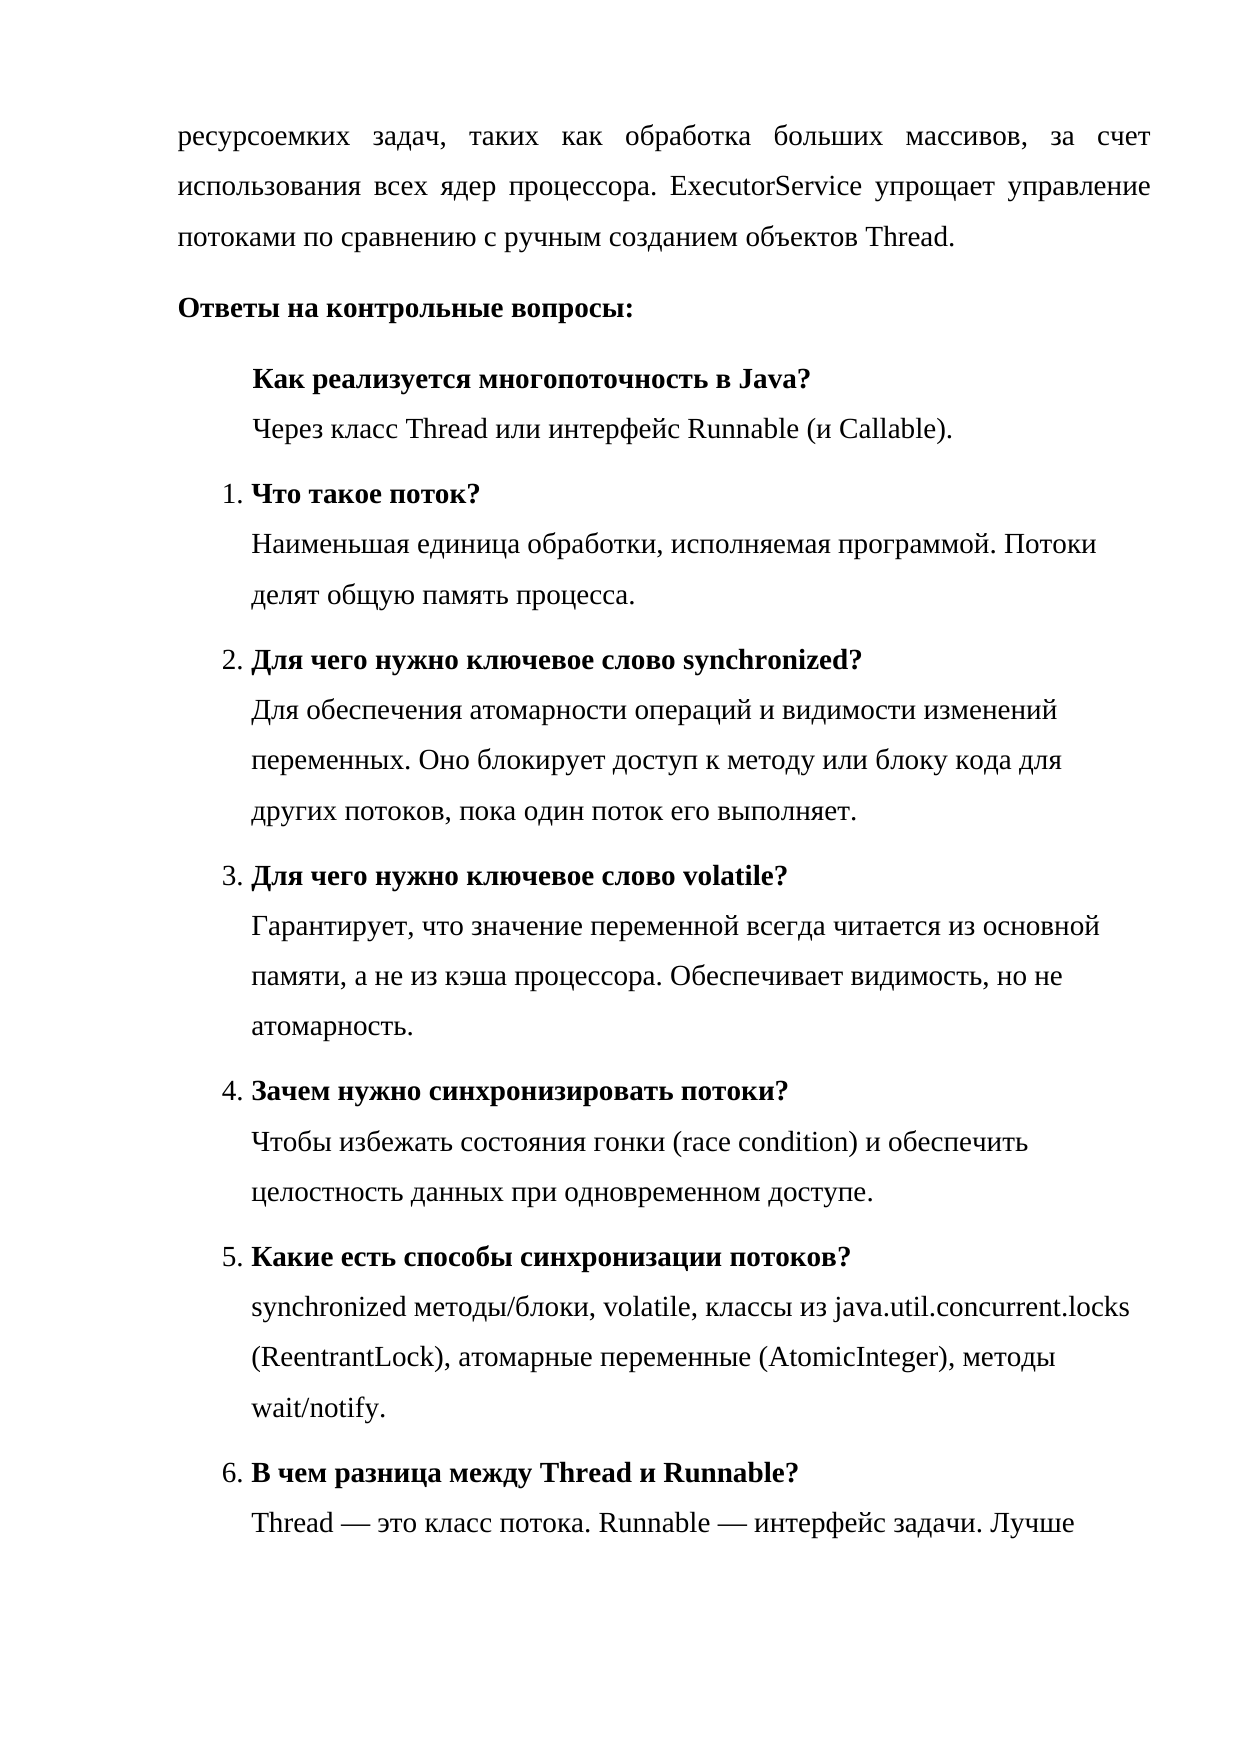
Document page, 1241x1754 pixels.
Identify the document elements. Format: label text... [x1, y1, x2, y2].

list Как реализуется многопоточность в Java? Через класс Thread или интерфейс Runnable (и Callable). [215, 361, 1152, 445]
list Для чего нужно ключевое слово volatile? Гарантирует, что значение переменной всегда читается из основной памяти, а не из кэша процессора. Обеспечивает видимость, но не атомарность. [222, 858, 1152, 1042]
list В чем разница между Thread и Runnable? Thread — это класс потока. Runnable — интерфейс задачи. Лучше [222, 1455, 1152, 1539]
list Что такое поток? Наименьшая единица обработки, исполняемая программой. Потоки делят общую память процесса. [222, 476, 1152, 610]
text ресурсоемких задач, таких как обработка больших массивов, за счет использования всех ядер процессора. ExecutorService упрощает управление потоками по сравнению с ручным созданием объектов Thread. [177, 118, 1152, 252]
list Зачем нужно синхронизировать потоки? Чтобы избежать состояния гонки (race condition) и обеспечить целостность данных при одновременном доступе. [222, 1073, 1152, 1208]
text Ответы на контрольные вопросы: [177, 290, 1152, 323]
list Для чего нужно ключевое слово synchronized? Для обеспечения атомарности операций и видимости изменений переменных. Оно блокирует доступ к методу или блоку кода для других потоков, пока один поток его выполняет. [222, 642, 1152, 826]
list Какие есть способы синхронизации потоков? synchronized методы/блоки, volatile, классы из java.util.concurrent.locks (ReentrantLock), атомарные переменные (AtomicInteger), методы wait/notify. [222, 1239, 1152, 1423]
